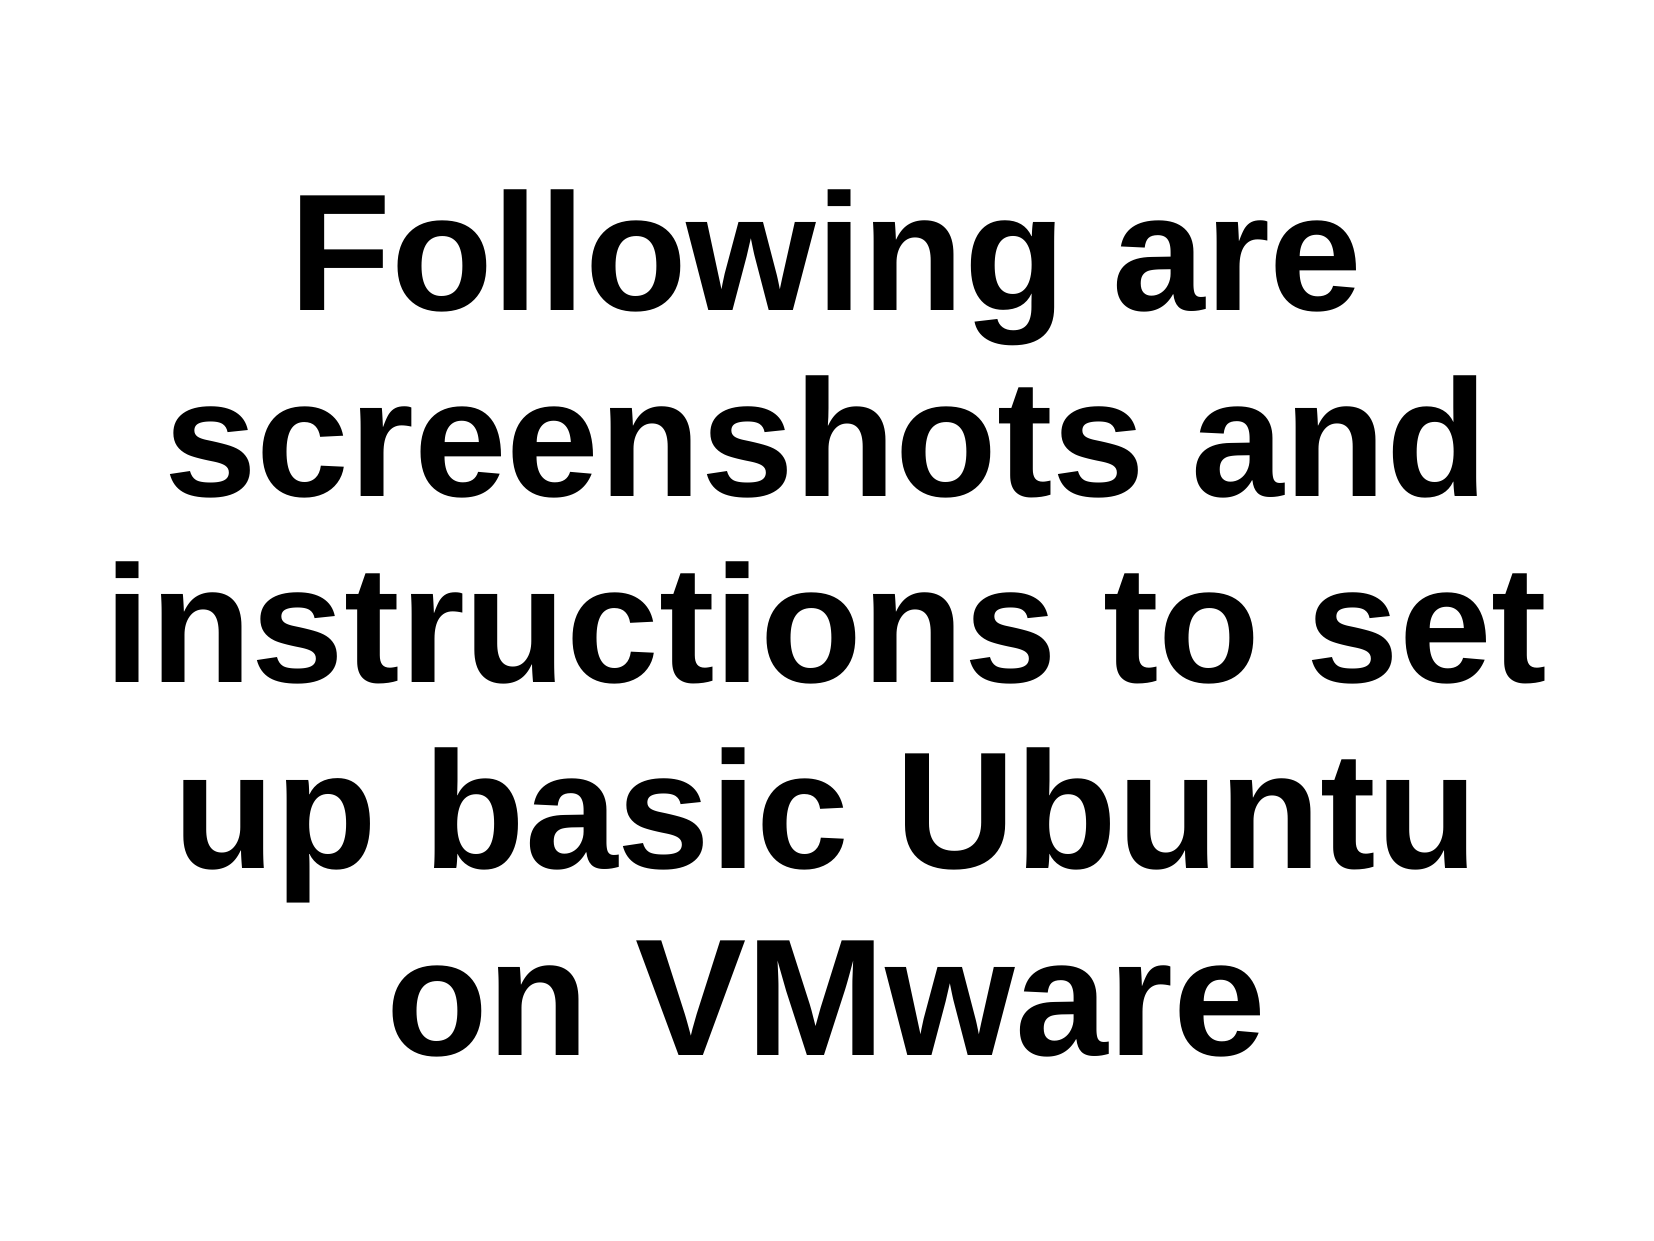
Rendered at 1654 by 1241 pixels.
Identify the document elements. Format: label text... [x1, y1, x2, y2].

title Following are screenshots and instructions to set up basic Ubuntu on VMware [82, 49, 1571, 1201]
